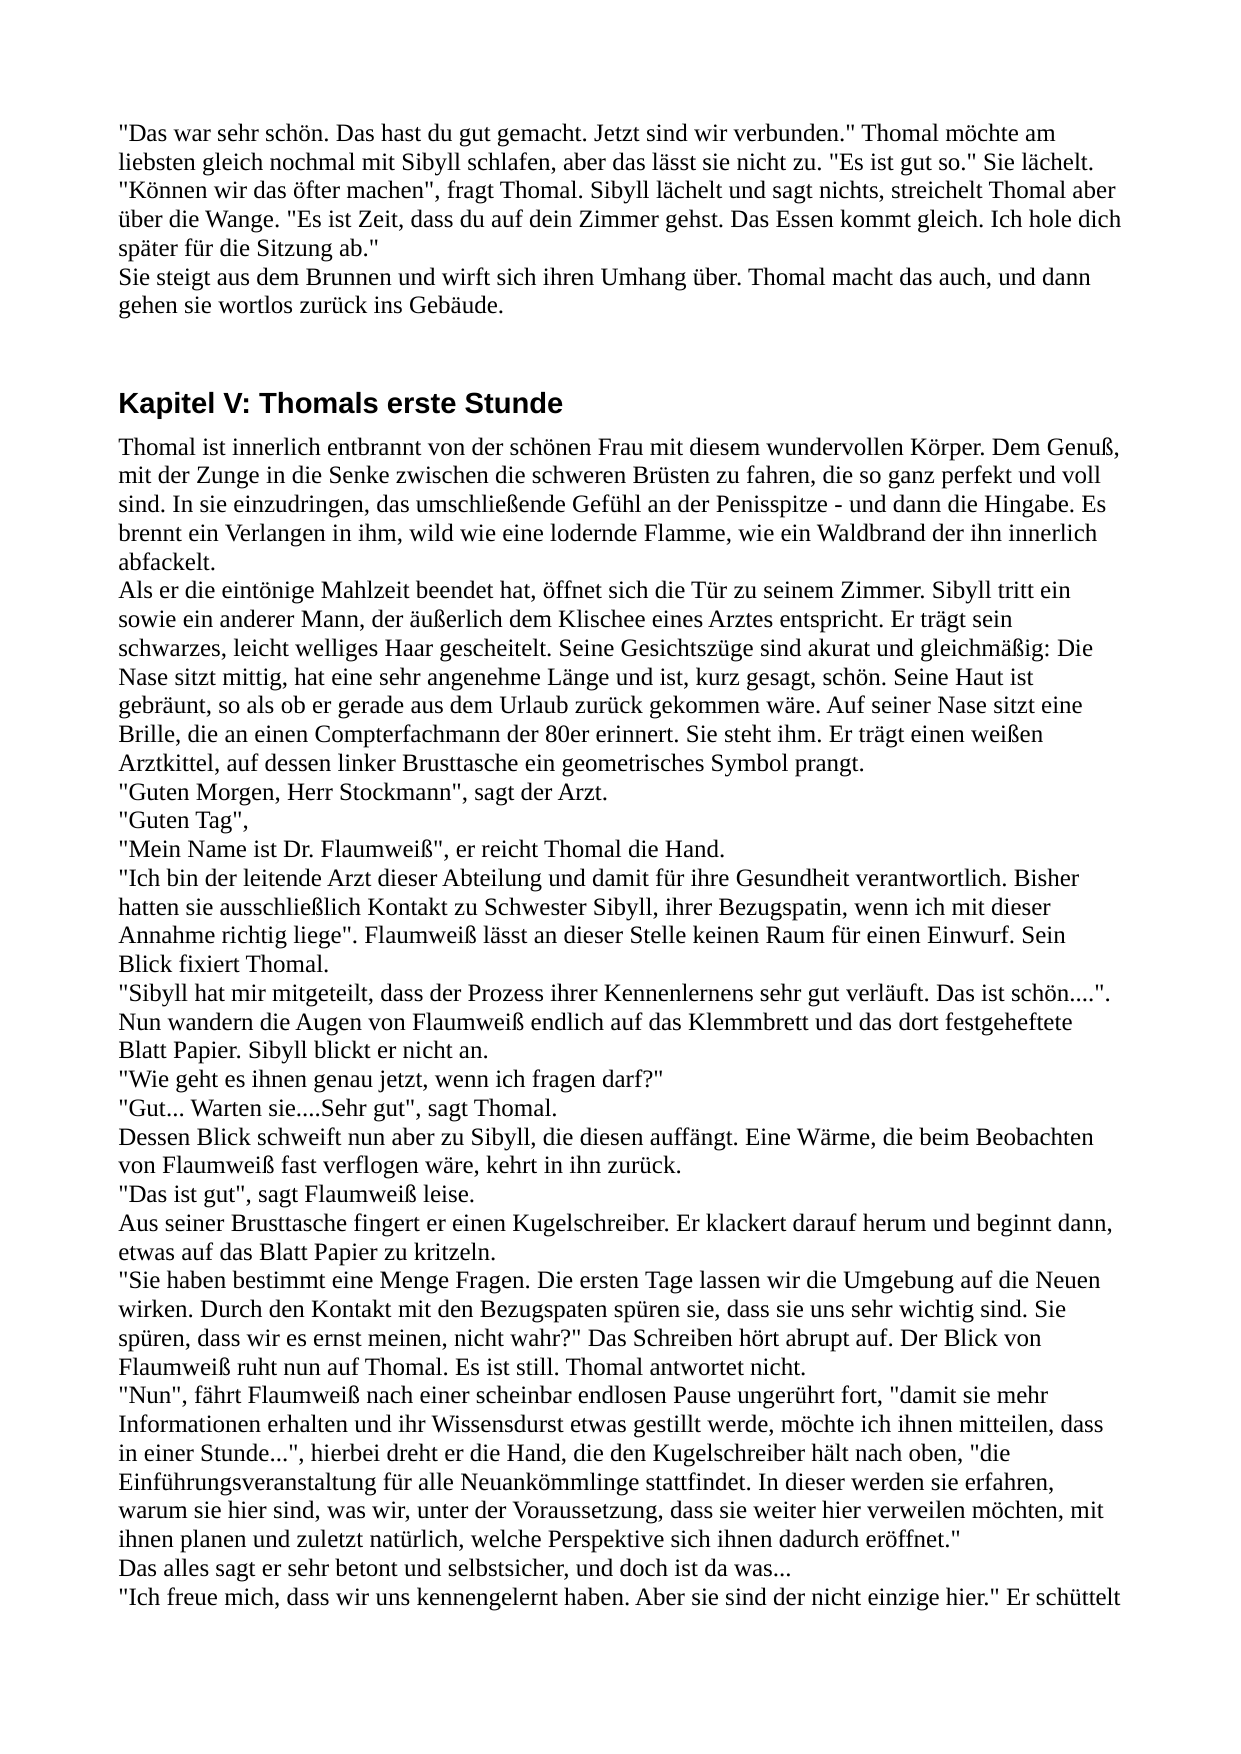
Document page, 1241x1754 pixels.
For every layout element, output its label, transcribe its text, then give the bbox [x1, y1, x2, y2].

text "Sibyll hat mir mitgeteilt, dass der Prozess ihrer Kennenlernens sehr gut verläuft. Das ist schön....". Nun wandern die Augen von Flaumweiß endlich auf das Klemmbrett und das dort festgeheftete Blatt Papier. Sibyll blickt er nicht an. [118, 978, 1122, 1064]
text "Guten Morgen, Herr Stockmann", sagt der Arzt. [118, 777, 1122, 805]
text Thomal ist innerlich entbrannt von der schönen Frau mit diesem wundervollen Körper. Dem Genuß, mit der Zunge in die Senke zwischen die schweren Brüsten zu fahren, die so ganz perfekt und voll sind. In sie einzudringen, das umschließende Gefühl an der Penisspitze - und dann die Hingabe. Es brennt ein Verlangen in ihm, wild wie eine lodernde Flamme, wie ein Waldbrand der ihn innerlich abfackelt. [118, 432, 1122, 575]
text Sie steigt aus dem Brunnen und wirft sich ihren Umhang über. Thomal macht das auch, und dann gehen sie wortlos zurück ins Gebäude. [118, 262, 1122, 319]
text Als er die eintönige Mahlzeit beendet hat, öffnet sich die Tür zu seinem Zimmer. Sibyll tritt ein sowie ein anderer Mann, der äußerlich dem Klischee eines Arztes entspricht. Er trägt sein schwarzes, leicht welliges Haar gescheitelt. Seine Gesichtszüge sind akurat und gleichmäßig: Die Nase sitzt mittig, hat eine sehr angenehme Länge und ist, kurz gesagt, schön. Seine Haut ist gebräunt, so als ob er gerade aus dem Urlaub zurück gekommen wäre. Auf seiner Nase sitzt eine Brille, die an einen Compterfachmann der 80er erinnert. Sie steht ihm. Er trägt einen weißen Arztkittel, auf dessen linker Brusttasche ein geometrisches Symbol prangt. [118, 575, 1122, 777]
text "Gut... Warten sie....Sehr gut", sagt Thomal. [118, 1093, 1122, 1122]
text "Sie haben bestimmt eine Menge Fragen. Die ersten Tage lassen wir die Umgebung auf die Neuen wirken. Durch den Kontakt mit den Bezugspaten spüren sie, dass sie uns sehr wichtig sind. Sie spüren, dass wir es ernst meinen, nicht wahr?" Das Schreiben hört abrupt auf. Der Blick von Flaumweiß ruht nun auf Thomal. Es ist still. Thomal antwortet nicht. [118, 1265, 1122, 1380]
text "Das ist gut", sagt Flaumweiß leise. [118, 1179, 1122, 1208]
subtitle Kapitel V: Thomals erste Stunde [118, 386, 1122, 419]
text "Ich bin der leitende Arzt dieser Abteilung und damit für ihre Gesundheit verantwortlich. Bisher hatten sie ausschließlich Kontakt zu Schwester Sibyll, ihrer Bezugspatin, wenn ich mit dieser Annahme richtig liege". Flaumweiß lässt an dieser Stelle keinen Raum für einen Einwurf. Sein Blick fixiert Thomal. [118, 863, 1122, 978]
text Dessen Blick schweift nun aber zu Sibyll, die diesen auffängt. Eine Wärme, die beim Beobachten von Flaumweiß fast verflogen wäre, kehrt in ihn zurück. [118, 1122, 1122, 1179]
text "Das war sehr schön. Das hast du gut gemacht. Jetzt sind wir verbunden." Thomal möchte am liebsten gleich nochmal mit Sibyll schlafen, aber das lässt sie nicht zu. "Es ist gut so." Sie lächelt. [118, 118, 1122, 176]
text "Ich freue mich, dass wir uns kennengelernt haben. Aber sie sind der nicht einzige hier." Er schüttelt [118, 1582, 1122, 1610]
text "Können wir das öfter machen", fragt Thomal. Sibyll lächelt und sagt nichts, streichelt Thomal aber über die Wange. "Es ist Zeit, dass du auf dein Zimmer gehst. Das Essen kommt gleich. Ich hole dich später für die Sitzung ab." [118, 176, 1122, 262]
text "Wie geht es ihnen genau jetzt, wenn ich fragen darf?" [118, 1064, 1122, 1093]
text "Guten Tag", [118, 805, 1122, 834]
text Aus seiner Brusttasche fingert er einen Kugelschreiber. Er klackert darauf herum und beginnt dann, etwas auf das Blatt Papier zu kritzeln. [118, 1208, 1122, 1265]
text "Nun", fährt Flaumweiß nach einer scheinbar endlosen Pause ungerührt fort, "damit sie mehr Informationen erhalten und ihr Wissensdurst etwas gestillt werde, möchte ich ihnen mitteilen, dass in einer Stunde...", hierbei dreht er die Hand, die den Kugelschreiber hält nach oben, "die Einführungsveranstaltung für alle Neuankömmlinge stattfindet. In dieser werden sie erfahren, warum sie hier sind, was wir, unter der Voraussetzung, dass sie weiter hier verweilen möchten, mit ihnen planen und zuletzt natürlich, welche Perspektive sich ihnen dadurch eröffnet." [118, 1380, 1122, 1553]
text Das alles sagt er sehr betont und selbstsicher, und doch ist da was... [118, 1553, 1122, 1582]
text "Mein Name ist Dr. Flaumweiß", er reicht Thomal die Hand. [118, 834, 1122, 863]
